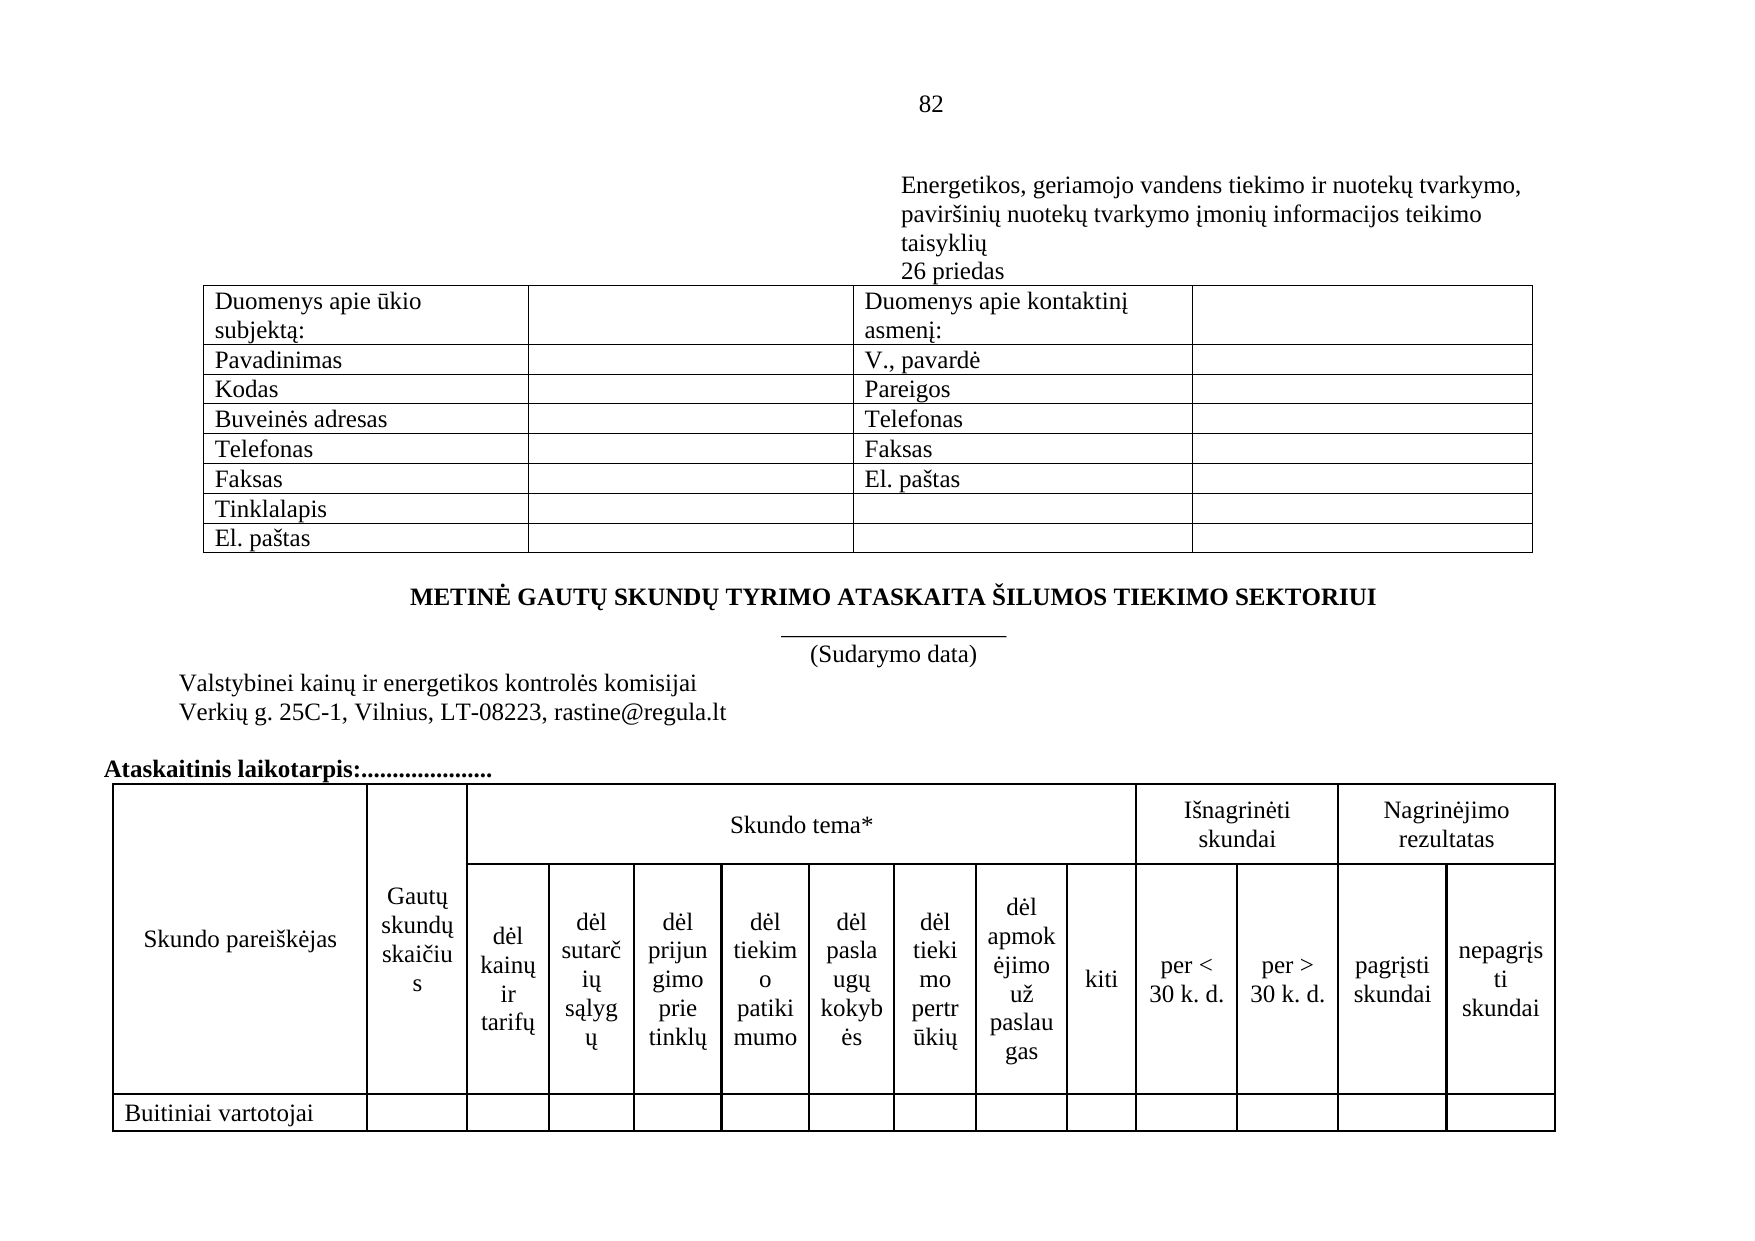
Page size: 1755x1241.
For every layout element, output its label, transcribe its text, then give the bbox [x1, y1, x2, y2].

text Valstybinei kainų ir energetikos kontrolės komisijai [103, 668, 1683, 697]
table_cell per > 30 k. d. [1238, 865, 1337, 1093]
table_cell [1137, 1095, 1236, 1130]
table_cell El. paštas [204, 524, 528, 552]
table_cell dėl sutarčių sąlygų [550, 865, 633, 1093]
table_cell V., pavardė [854, 345, 1192, 373]
table_cell [529, 464, 853, 493]
table_cell [635, 1095, 720, 1130]
table_cell [1193, 524, 1532, 552]
table_cell [1339, 1095, 1445, 1130]
table_cell [529, 524, 853, 552]
text __________________ [103, 611, 1683, 639]
table_cell Pavadinimas [204, 345, 528, 373]
table_cell [529, 345, 853, 373]
text Energetikos, geriamojo vandens tiekimo ir nuotekų tvarkymo, [901, 170, 1683, 199]
table_header [529, 286, 853, 344]
table_cell [468, 1095, 548, 1130]
table_cell [1193, 404, 1532, 433]
table_cell [550, 1095, 633, 1130]
table_cell Faksas [854, 434, 1192, 463]
table_cell [977, 1095, 1066, 1130]
table_cell pagrįsti skundai [1339, 865, 1445, 1093]
table_cell kiti [1068, 865, 1135, 1093]
table_cell dėl kainų ir tarifų [468, 865, 548, 1093]
table_cell [529, 494, 853, 522]
table_cell dėl tiekimo patikimumo [723, 865, 808, 1093]
table_cell [810, 1095, 893, 1130]
text Verkių g. 25C-1, Vilnius, LT-08223, rastine@regula.lt [103, 697, 1683, 726]
table_cell Buitiniai vartotojai [114, 1095, 366, 1130]
table_cell [529, 434, 853, 463]
text Ataskaitinis laikotarpis:..................... [103, 754, 1683, 783]
table_cell [1193, 434, 1532, 463]
table_cell dėl paslaugų kokybės [810, 865, 893, 1093]
table_cell [1238, 1095, 1337, 1130]
table_header Išnagrinėti skundai [1137, 785, 1337, 863]
table_cell [368, 1095, 466, 1130]
text (Sudarymo data) [103, 639, 1683, 668]
text 26 priedas [901, 256, 1683, 285]
table_header Skundo pareiškėjas [114, 785, 366, 1093]
table_cell per < 30 k. d. [1137, 865, 1236, 1093]
table_cell [854, 524, 1192, 552]
table_cell [1193, 494, 1532, 522]
table_cell [1448, 1095, 1554, 1130]
table_cell dėl apmokėjimo už paslaugas [977, 865, 1066, 1093]
table_cell [895, 1095, 975, 1130]
table_cell [1193, 464, 1532, 493]
table_cell El. paštas [854, 464, 1192, 493]
table_cell Pareigos [854, 375, 1192, 403]
table_cell nepagrįsti skundai [1448, 865, 1554, 1093]
table_header [1193, 286, 1532, 344]
table_cell Buveinės adresas [204, 404, 528, 433]
table_header Duomenys apie kontaktinį asmenį: [854, 286, 1192, 344]
table_cell dėl prijungimo prie tinklų [635, 865, 720, 1093]
table_cell dėl tiekimo pertrūkių [895, 865, 975, 1093]
text METINĖ GAUTŲ SKUNDŲ TYRIMO ATASKAITA ŠILUMOS TIEKIMO SEKTORIUI [103, 582, 1683, 611]
table_header Nagrinėjimo rezultatas [1339, 785, 1554, 863]
table_cell [529, 375, 853, 403]
table_cell [854, 494, 1192, 522]
table_header Gautų skundų skaičius [368, 785, 466, 1093]
table_header Skundo tema* [468, 785, 1135, 863]
text paviršinių nuotekų tvarkymo įmonių informacijos teikimo taisyklių [901, 199, 1683, 256]
table_cell [1068, 1095, 1135, 1130]
table_cell [1193, 345, 1532, 373]
table_cell Tinklalapis [204, 494, 528, 522]
table_cell Telefonas [204, 434, 528, 463]
table_cell [1193, 375, 1532, 403]
table_cell Kodas [204, 375, 528, 403]
table_cell [529, 404, 853, 433]
table_cell [723, 1095, 808, 1130]
table_cell Telefonas [854, 404, 1192, 433]
table_cell Faksas [204, 464, 528, 493]
table_header Duomenys apie ūkio subjektą: [204, 286, 528, 344]
